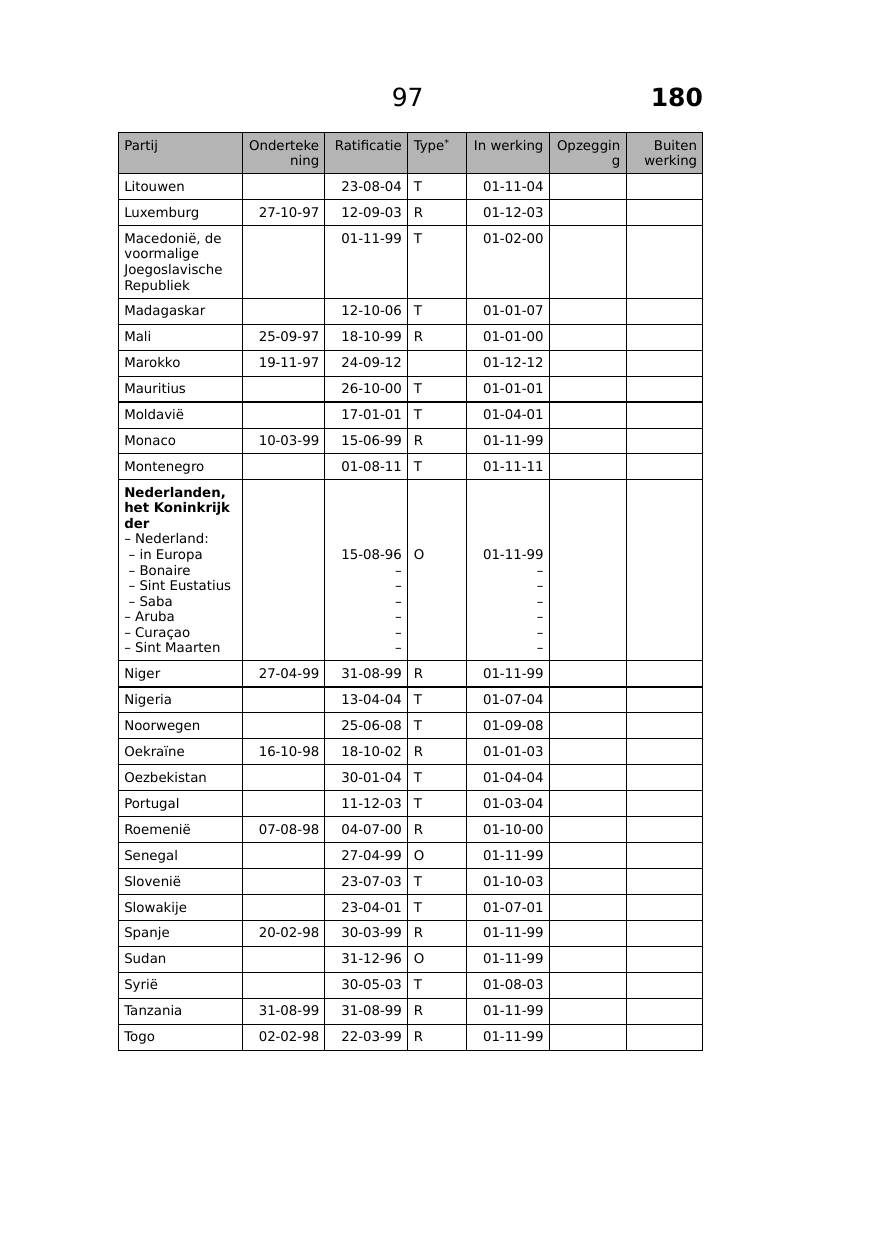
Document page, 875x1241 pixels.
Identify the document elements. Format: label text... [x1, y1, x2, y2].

table_cell 31-08-99 [325, 661, 407, 686]
table_cell [627, 765, 702, 790]
table_cell [550, 765, 626, 790]
table_cell [550, 351, 626, 376]
table_cell [550, 999, 626, 1023]
table_cell T [408, 973, 466, 998]
table_cell 12-10-06 [325, 299, 407, 324]
table_cell O [408, 547, 466, 563]
table_cell [550, 973, 626, 998]
table_cell [408, 578, 466, 594]
table_cell [408, 532, 466, 547]
table_cell [243, 765, 324, 790]
table_cell [627, 713, 702, 738]
table_cell – Curaçao [119, 625, 242, 640]
table_cell 26-10-00 [325, 377, 407, 401]
table_cell 01-11-99 [467, 947, 549, 972]
table_cell [627, 999, 702, 1023]
table_cell – Nederland: [119, 532, 242, 547]
table_cell [243, 226, 324, 298]
table_cell [243, 688, 324, 712]
table_cell [243, 454, 324, 479]
table_cell R [408, 921, 466, 946]
table_cell Oekraïne [119, 739, 242, 764]
table_cell 22-03-99 [325, 1025, 407, 1049]
table_cell 01-11-99 [467, 921, 549, 946]
table_cell [627, 1025, 702, 1049]
table_cell [550, 429, 626, 453]
table_cell – [467, 594, 549, 609]
table_cell 01-01-07 [467, 299, 549, 324]
table_cell T [408, 895, 466, 920]
table_cell Portugal [119, 791, 242, 816]
table_cell 01-09-08 [467, 713, 549, 738]
table_cell [408, 351, 466, 376]
table_cell Sudan [119, 947, 242, 972]
table_cell [627, 403, 702, 427]
table_cell 31-08-99 [325, 999, 407, 1023]
table_cell [627, 895, 702, 920]
table_header Buiten werking [627, 133, 702, 173]
table_cell [627, 947, 702, 972]
table_header Ondertekening [243, 133, 324, 173]
table_cell 17-01-01 [325, 403, 407, 427]
table_cell 10-03-99 [243, 429, 324, 453]
table_cell T [408, 377, 466, 401]
table_cell – in Europa [119, 547, 242, 563]
table_cell [627, 661, 702, 686]
table_cell T [408, 299, 466, 324]
table_cell T [408, 688, 466, 712]
table_cell 07-08-98 [243, 817, 324, 842]
table_cell R [408, 999, 466, 1023]
table_cell Spanje [119, 921, 242, 946]
table_cell – [467, 578, 549, 594]
table_cell [243, 532, 324, 547]
table_cell 01-04-04 [467, 765, 549, 790]
table_cell 01-10-03 [467, 869, 549, 894]
table_cell [550, 640, 626, 660]
table_cell [408, 609, 466, 625]
table_cell Madagaskar [119, 299, 242, 324]
table_cell – Aruba [119, 609, 242, 625]
table_cell [627, 429, 702, 453]
table_cell [243, 947, 324, 972]
table_cell [550, 947, 626, 972]
table_cell O [408, 843, 466, 868]
table_cell 27-04-99 [325, 843, 407, 868]
table_cell [243, 174, 324, 199]
table_cell [408, 625, 466, 640]
table_cell [550, 688, 626, 712]
table_cell Oezbekistan [119, 765, 242, 790]
table_cell 23-08-04 [325, 174, 407, 199]
table_cell Monaco [119, 429, 242, 453]
table_cell 15-08-96 [325, 547, 407, 563]
table_cell R [408, 429, 466, 453]
table_cell 01-11-99 [467, 843, 549, 868]
table_cell T [408, 403, 466, 427]
table_cell [550, 377, 626, 401]
table_cell Macedonië, de voormalige Joegoslavische Republiek [119, 226, 242, 298]
table_cell [627, 973, 702, 998]
table_cell [550, 739, 626, 764]
table_cell 01-11-99 [467, 661, 549, 686]
table_cell [627, 609, 702, 625]
table_cell Togo [119, 1025, 242, 1049]
table_cell [627, 351, 702, 376]
table_cell 01-11-99 [467, 999, 549, 1023]
table_cell [627, 921, 702, 946]
table_cell Roemenië [119, 817, 242, 842]
table_cell [550, 843, 626, 868]
table_cell 20-02-98 [243, 921, 324, 946]
table_cell Montenegro [119, 454, 242, 479]
table_cell [243, 609, 324, 625]
table_cell 27-10-97 [243, 200, 324, 225]
table_cell [627, 299, 702, 324]
table_cell [627, 480, 702, 532]
table_cell [627, 547, 702, 563]
table_cell [467, 480, 549, 532]
table_cell T [408, 174, 466, 199]
table_cell 13-04-04 [325, 688, 407, 712]
table_cell 18-10-02 [325, 739, 407, 764]
table_cell Slovenië [119, 869, 242, 894]
table_cell – [467, 563, 549, 578]
table_cell [627, 377, 702, 401]
table_cell R [408, 661, 466, 686]
table_cell R [408, 325, 466, 349]
table_cell 19-11-97 [243, 351, 324, 376]
table_cell T [408, 791, 466, 816]
table_cell [550, 713, 626, 738]
table_cell Nederlanden, het Koninkrijk der [119, 480, 242, 532]
table_cell [627, 578, 702, 594]
table_cell R [408, 817, 466, 842]
table_cell [243, 973, 324, 998]
table_cell [325, 480, 407, 532]
table_cell O [408, 947, 466, 972]
table_cell [627, 563, 702, 578]
table_cell [550, 594, 626, 609]
table_cell [243, 843, 324, 868]
table_header Type* [408, 133, 466, 173]
table_cell – Saba [119, 594, 242, 609]
table_cell 01-11-04 [467, 174, 549, 199]
table_cell T [408, 869, 466, 894]
table_cell [408, 640, 466, 660]
table_cell [627, 843, 702, 868]
table_cell Senegal [119, 843, 242, 868]
table_cell [243, 547, 324, 563]
table_cell [550, 817, 626, 842]
table_cell Niger [119, 661, 242, 686]
table_cell [550, 454, 626, 479]
table_cell T [408, 765, 466, 790]
table_cell [550, 578, 626, 594]
table_cell 01-01-00 [467, 325, 549, 349]
table_cell 11-12-03 [325, 791, 407, 816]
table_cell R [408, 739, 466, 764]
table_cell [408, 594, 466, 609]
table_cell [243, 895, 324, 920]
table_cell [243, 563, 324, 578]
table_cell [550, 174, 626, 199]
table_cell [627, 739, 702, 764]
table_cell R [408, 1025, 466, 1049]
table_cell [243, 791, 324, 816]
table_cell [627, 454, 702, 479]
table_cell [550, 403, 626, 427]
table_cell – [325, 640, 407, 660]
table_cell 01-12-03 [467, 200, 549, 225]
table_cell 31-08-99 [243, 999, 324, 1023]
table_cell 01-08-11 [325, 454, 407, 479]
table_cell – [467, 609, 549, 625]
table_cell – [467, 625, 549, 640]
table_cell Marokko [119, 351, 242, 376]
table_cell [627, 688, 702, 712]
table_cell 01-12-12 [467, 351, 549, 376]
table_cell 01-02-00 [467, 226, 549, 298]
table_cell 31-12-96 [325, 947, 407, 972]
table_cell Litouwen [119, 174, 242, 199]
table_cell [550, 661, 626, 686]
table_cell 01-08-03 [467, 973, 549, 998]
table_cell 12-09-03 [325, 200, 407, 225]
table_cell [243, 713, 324, 738]
table_cell Noorwegen [119, 713, 242, 738]
table_cell 23-04-01 [325, 895, 407, 920]
table_cell [550, 895, 626, 920]
table_cell 01-11-99 [325, 226, 407, 298]
table_cell [550, 547, 626, 563]
table_cell [627, 226, 702, 298]
table_header Opzegging [550, 133, 626, 173]
table_cell 01-10-00 [467, 817, 549, 842]
table_cell 25-06-08 [325, 713, 407, 738]
table_cell [467, 532, 549, 547]
table_cell Slowakije [119, 895, 242, 920]
table_cell [243, 640, 324, 660]
table_cell 01-11-99 [467, 429, 549, 453]
table_cell [627, 640, 702, 660]
table_cell Moldavië [119, 403, 242, 427]
table_cell 01-11-99 [467, 1025, 549, 1049]
table_cell [243, 594, 324, 609]
table_cell [627, 325, 702, 349]
table_cell [627, 594, 702, 609]
table_cell [550, 532, 626, 547]
table_cell 30-01-04 [325, 765, 407, 790]
table_cell 01-07-01 [467, 895, 549, 920]
table_cell 01-03-04 [467, 791, 549, 816]
table_cell 24-09-12 [325, 351, 407, 376]
table_cell 15-06-99 [325, 429, 407, 453]
table_cell [627, 791, 702, 816]
table_cell 01-04-01 [467, 403, 549, 427]
table_cell 23-07-03 [325, 869, 407, 894]
table_cell [408, 480, 466, 532]
table_cell 01-01-03 [467, 739, 549, 764]
table_cell 01-11-11 [467, 454, 549, 479]
table_header Partij [119, 133, 242, 173]
table_cell T [408, 226, 466, 298]
table_cell – [325, 563, 407, 578]
table_cell Luxemburg [119, 200, 242, 225]
table_cell [550, 299, 626, 324]
table_cell [550, 480, 626, 532]
table_cell [550, 625, 626, 640]
table_cell 04-07-00 [325, 817, 407, 842]
table_cell – Bonaire [119, 563, 242, 578]
table_cell 16-10-98 [243, 739, 324, 764]
table_cell – [325, 594, 407, 609]
table_cell – [325, 578, 407, 594]
table_cell [408, 563, 466, 578]
table_cell [550, 563, 626, 578]
table_cell 27-04-99 [243, 661, 324, 686]
table_cell [243, 625, 324, 640]
table_cell 25-09-97 [243, 325, 324, 349]
table_cell [550, 609, 626, 625]
table_cell [325, 532, 407, 547]
table_cell T [408, 713, 466, 738]
table_cell [627, 817, 702, 842]
table_cell [550, 921, 626, 946]
table_cell [550, 226, 626, 298]
table_cell Syrië [119, 973, 242, 998]
table_cell [243, 403, 324, 427]
table_cell R [408, 200, 466, 225]
table_cell [550, 200, 626, 225]
table_cell 18-10-99 [325, 325, 407, 349]
table_cell [243, 480, 324, 532]
table_cell Nigeria [119, 688, 242, 712]
table_cell 01-07-04 [467, 688, 549, 712]
table_cell [243, 869, 324, 894]
table_cell 30-05-03 [325, 973, 407, 998]
table_cell 30-03-99 [325, 921, 407, 946]
table_cell 01-11-99 [467, 547, 549, 563]
table_cell T [408, 454, 466, 479]
table_cell – [467, 640, 549, 660]
table_cell 02-02-98 [243, 1025, 324, 1049]
table_cell Mali [119, 325, 242, 349]
table_cell [550, 869, 626, 894]
table_cell [627, 625, 702, 640]
table_header Ratificatie [325, 133, 407, 173]
table_cell [550, 1025, 626, 1049]
table_cell – [325, 609, 407, 625]
table_cell Mauritius [119, 377, 242, 401]
table_cell [627, 532, 702, 547]
table_cell [243, 299, 324, 324]
table_cell Tanzania [119, 999, 242, 1023]
table_cell – Sint Eustatius [119, 578, 242, 594]
table_cell [243, 578, 324, 594]
table_cell [627, 869, 702, 894]
table_cell – [325, 625, 407, 640]
table_cell [243, 377, 324, 401]
table_cell – Sint Maarten [119, 640, 242, 660]
table_cell [550, 325, 626, 349]
table_cell [627, 174, 702, 199]
table_cell [627, 200, 702, 225]
table_header In werking [467, 133, 549, 173]
table_cell 01-01-01 [467, 377, 549, 401]
table_cell [550, 791, 626, 816]
